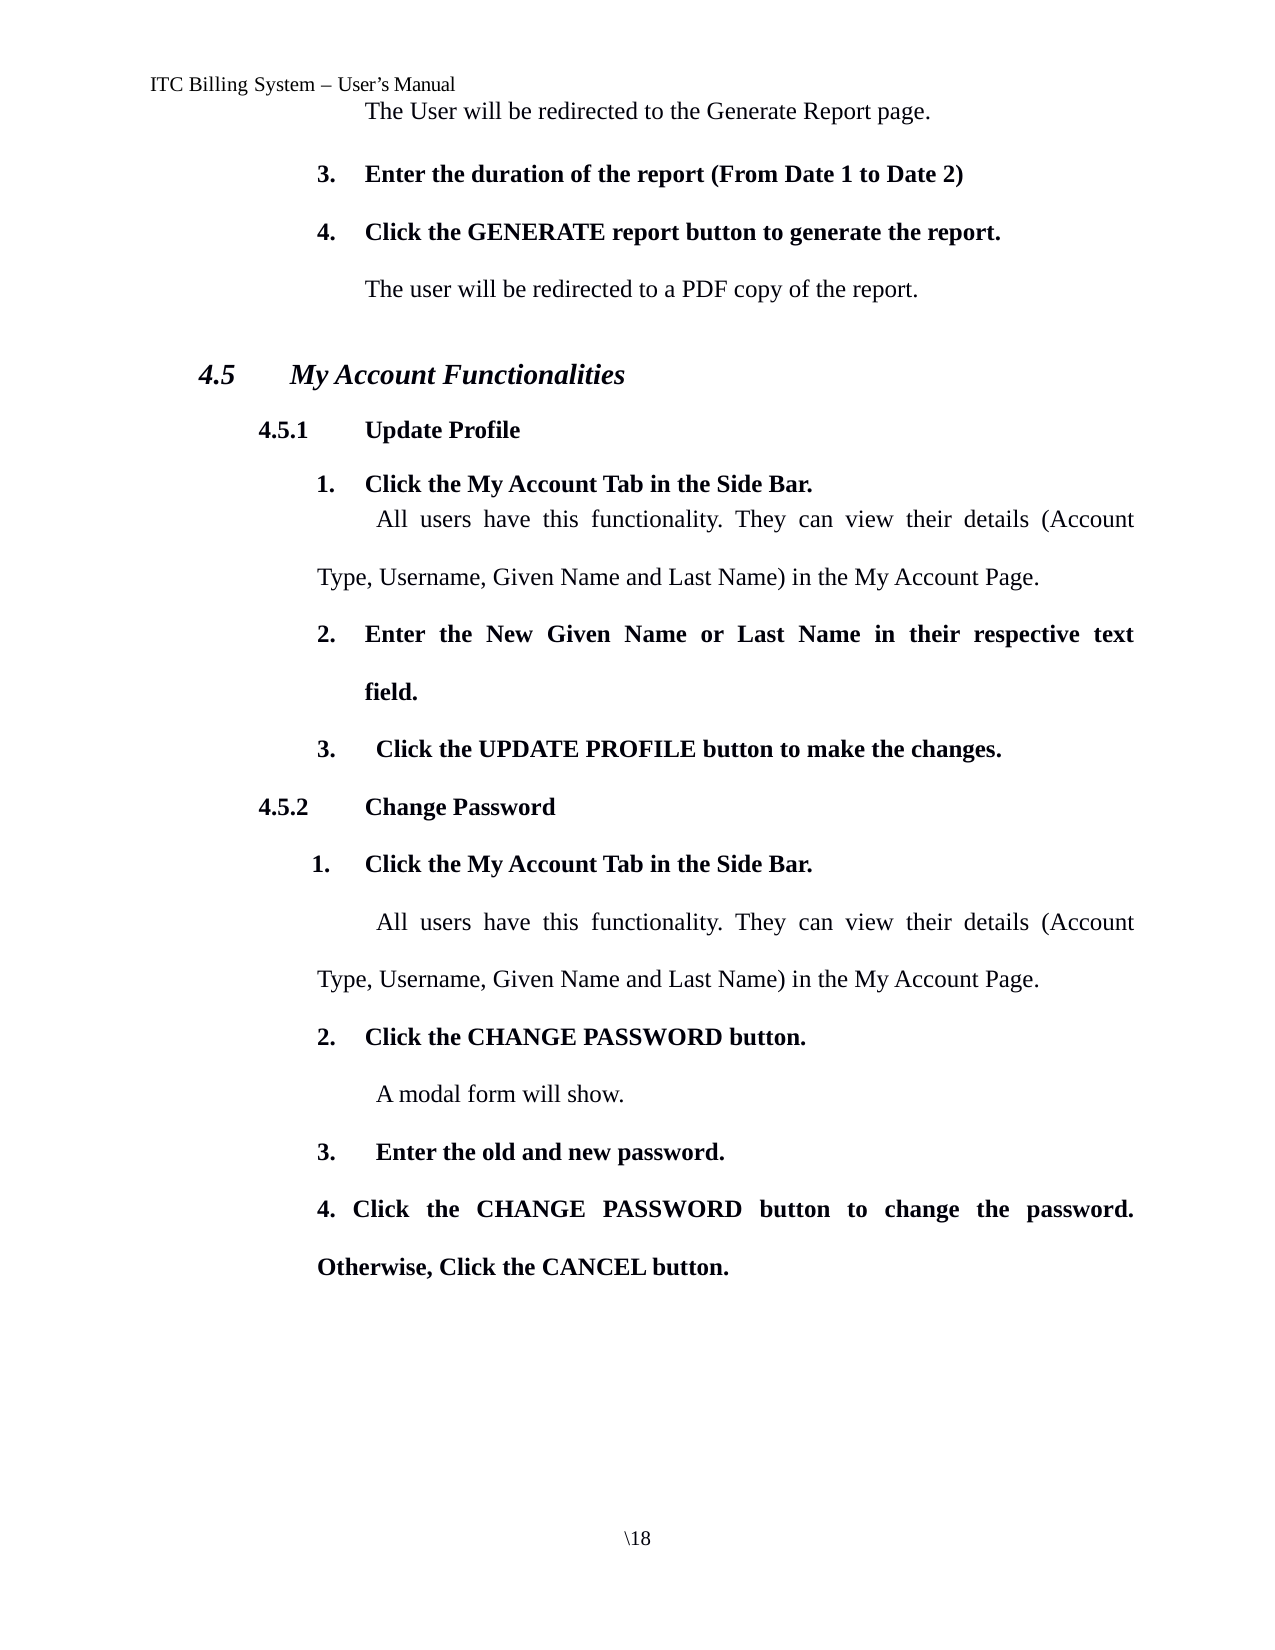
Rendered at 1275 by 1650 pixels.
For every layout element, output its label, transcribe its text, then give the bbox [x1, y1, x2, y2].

text 1. Click the My Account Tab in the Side Bar. [258, 469, 1135, 498]
text All users have this functionality. They can view their details (Account Type, Username, Given Name and Last Name) in the My Account Page. [317, 907, 1135, 993]
text 4.5.2 Change Password [139, 792, 1135, 821]
text 3. Enter the duration of the report (From Date 1 to Date 2) [317, 159, 1135, 188]
text 1. Click the My Account Tab in the Side Bar. [139, 849, 1135, 878]
text 4. Click the CHANGE PASSWORD button to change the password. Otherwise, Click the CANCEL button. [317, 1194, 1135, 1281]
text A modal form will show. [317, 1079, 1135, 1108]
text 4.5.1 Update Profile [199, 416, 1135, 444]
text 2. Click the CHANGE PASSWORD button. [317, 1022, 1135, 1051]
text 2. Enter the New Given Name or Last Name in their respective text field. [317, 619, 1135, 706]
text All users have this functionality. They can view their details (Account Type, Username, Given Name and Last Name) in the My Account Page. [317, 504, 1135, 591]
subtitle 4.5 My Account Functionalities [199, 357, 1135, 391]
text 3. Click the UPDATE PROFILE button to make the changes. [317, 734, 1135, 763]
text 3. Enter the old and new password. [317, 1137, 1135, 1166]
text The user will be redirected to a PDF copy of the report. [258, 274, 1135, 303]
text The User will be redirected to the Generate Report page. [258, 96, 1135, 124]
text 4. Click the GENERATE report button to generate the report. [258, 217, 1135, 246]
